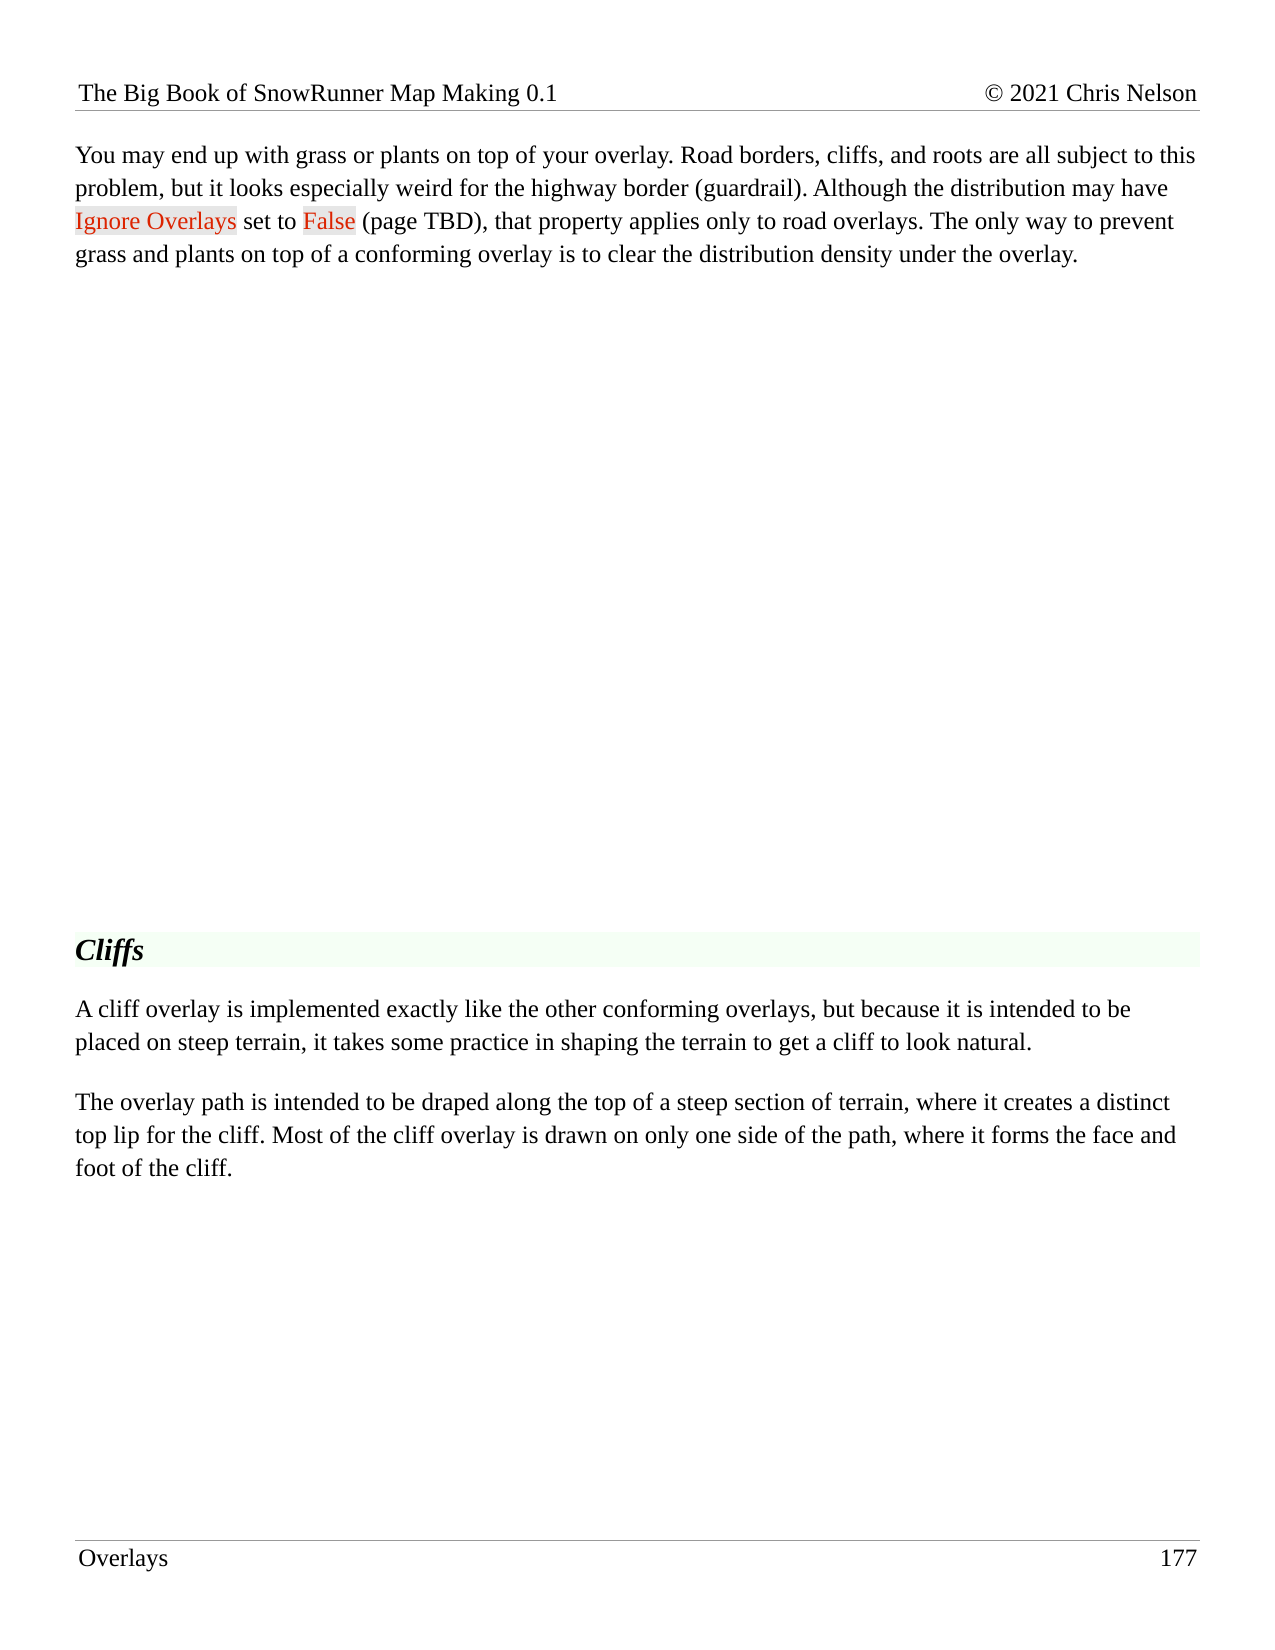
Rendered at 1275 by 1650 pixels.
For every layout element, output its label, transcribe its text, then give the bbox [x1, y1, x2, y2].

text You may end up with grass or plants on top of your overlay. Road borders, cliffs, and roots are all subject to this problem, but it looks especially weird for the highway border (guardrail). Although the distribution may have Ignore Overlays set to False (page TBD), that property applies only to road overlays. The only way to prevent grass and plants on top of a conforming overlay is to clear the distribution density under the overlay. [75, 140, 1200, 268]
subtitle Cliffs [75, 932, 1200, 967]
text A cliff overlay is implemented exactly like the other conforming overlays, but because it is intended to be placed on steep terrain, it takes some practice in shaping the terrain to get a cliff to look natural. [75, 994, 1200, 1056]
text The overlay path is intended to be draped along the top of a steep section of terrain, where it creates a distinct top lip for the cliff. Most of the cliff overlay is drawn on only one side of the path, where it forms the face and foot of the cliff. [75, 1087, 1200, 1182]
